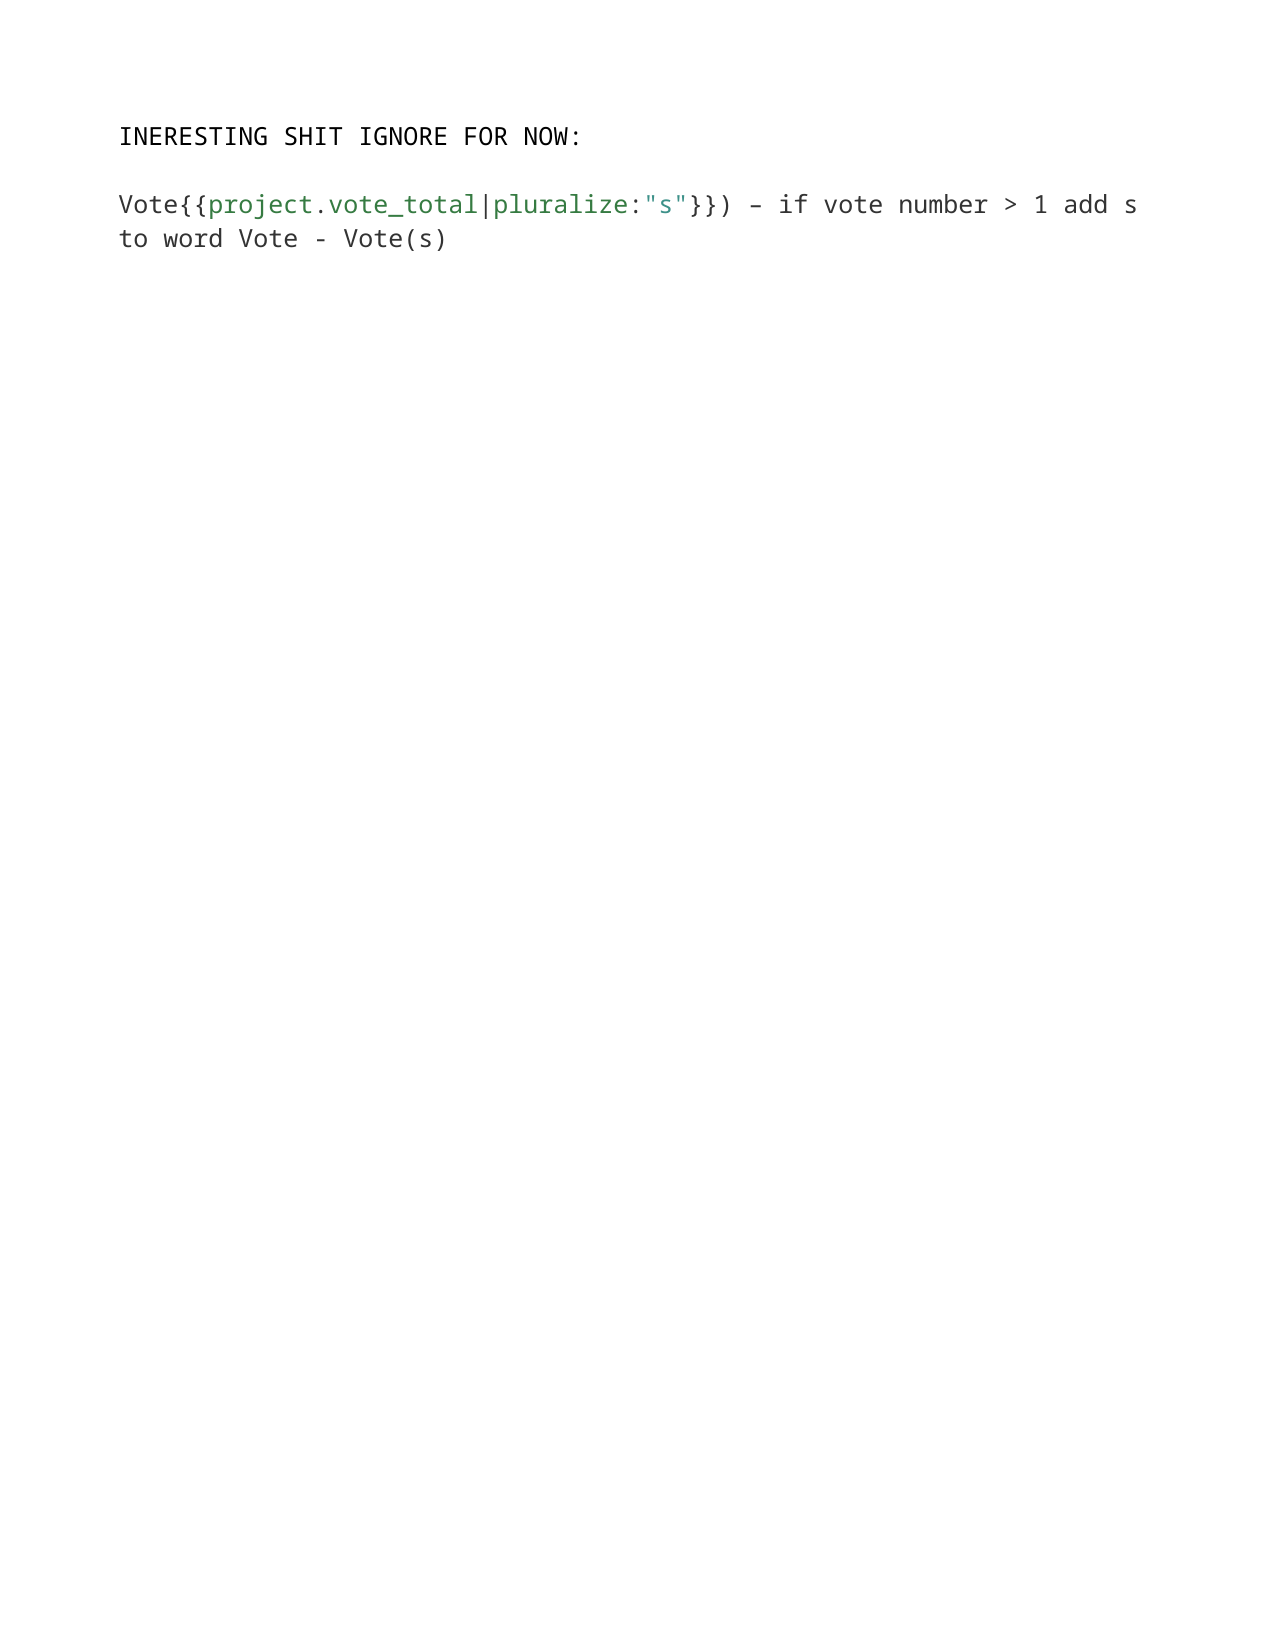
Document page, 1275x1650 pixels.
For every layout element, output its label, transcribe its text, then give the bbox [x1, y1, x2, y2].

text Vote{{project.vote_total|pluralize:"s"}}) – if vote number > 1 add s to word Vote - Vote(s) [118, 186, 1157, 254]
text INERESTING SHIT IGNORE FOR NOW: [118, 118, 1157, 152]
